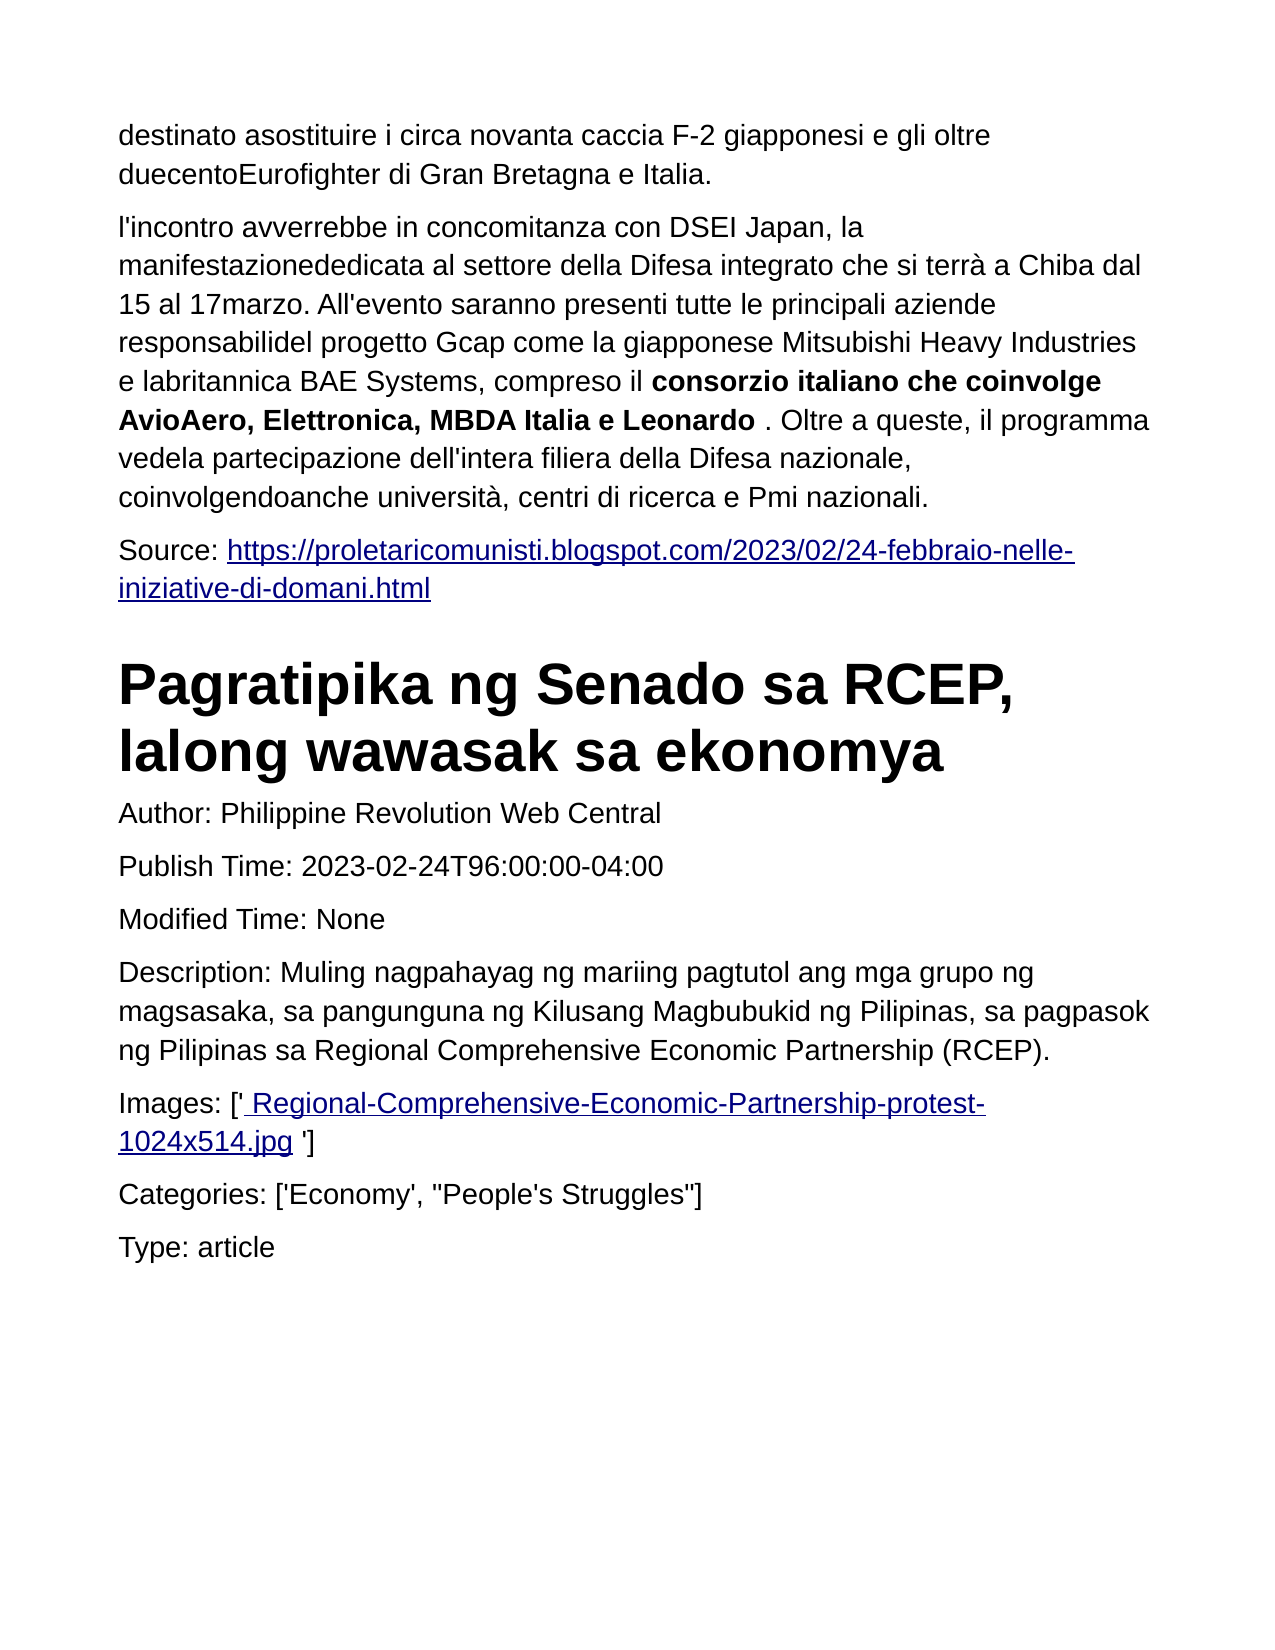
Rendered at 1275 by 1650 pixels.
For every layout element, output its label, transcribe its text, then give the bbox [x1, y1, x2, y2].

text Images: [' Regional-Comprehensive-Economic-Partnership-protest-1024x514.jpg '] [118, 1086, 1157, 1158]
text Author: Philippine Revolution Web Central [118, 796, 1157, 829]
text l'incontro avverrebbe in concomitanza con DSEI Japan, la manifestazionededicata al settore della Difesa integrato che si terrà a Chiba dal 15 al 17marzo. All'evento saranno presenti tutte le principali aziende responsabilidel progetto Gcap come la giapponese Mitsubishi Heavy Industries e labritannica BAE Systems, compreso il consorzio italiano che coinvolge AvioAero, Elettronica, MBDA Italia e Leonardo . Oltre a queste, il programma vedela partecipazione dell'intera filiera della Difesa nazionale, coinvolgendoanche università, centri di ricerca e Pmi nazionali. [118, 210, 1157, 513]
text Type: article [118, 1230, 1157, 1264]
text destinato asostituire i circa novanta caccia F-2 giapponesi e gli oltre duecentoEurofighter di Gran Bretagna e Italia. [118, 118, 1157, 190]
text Categories: ['Economy', "People's Struggles"] [118, 1177, 1157, 1211]
subtitle Pagratipika ng Senado sa RCEP, lalong wawasak sa ekonomya [118, 649, 1157, 783]
text Description: Muling nagpahayag ng mariing pagtutol ang mga grupo ng magsasaka, sa pangunguna ng Kilusang Magbubukid ng Pilipinas, sa pagpasok ng Pilipinas sa Regional Comprehensive Economic Partnership (RCEP). [118, 955, 1157, 1066]
text Publish Time: 2023-02-24T96:00:00-04:00 [118, 849, 1157, 883]
text Modified Time: None [118, 902, 1157, 936]
text Source: https://proletaricomunisti.blogspot.com/2023/02/24-febbraio-nelle-iniziative-di-domani.html [118, 533, 1157, 605]
